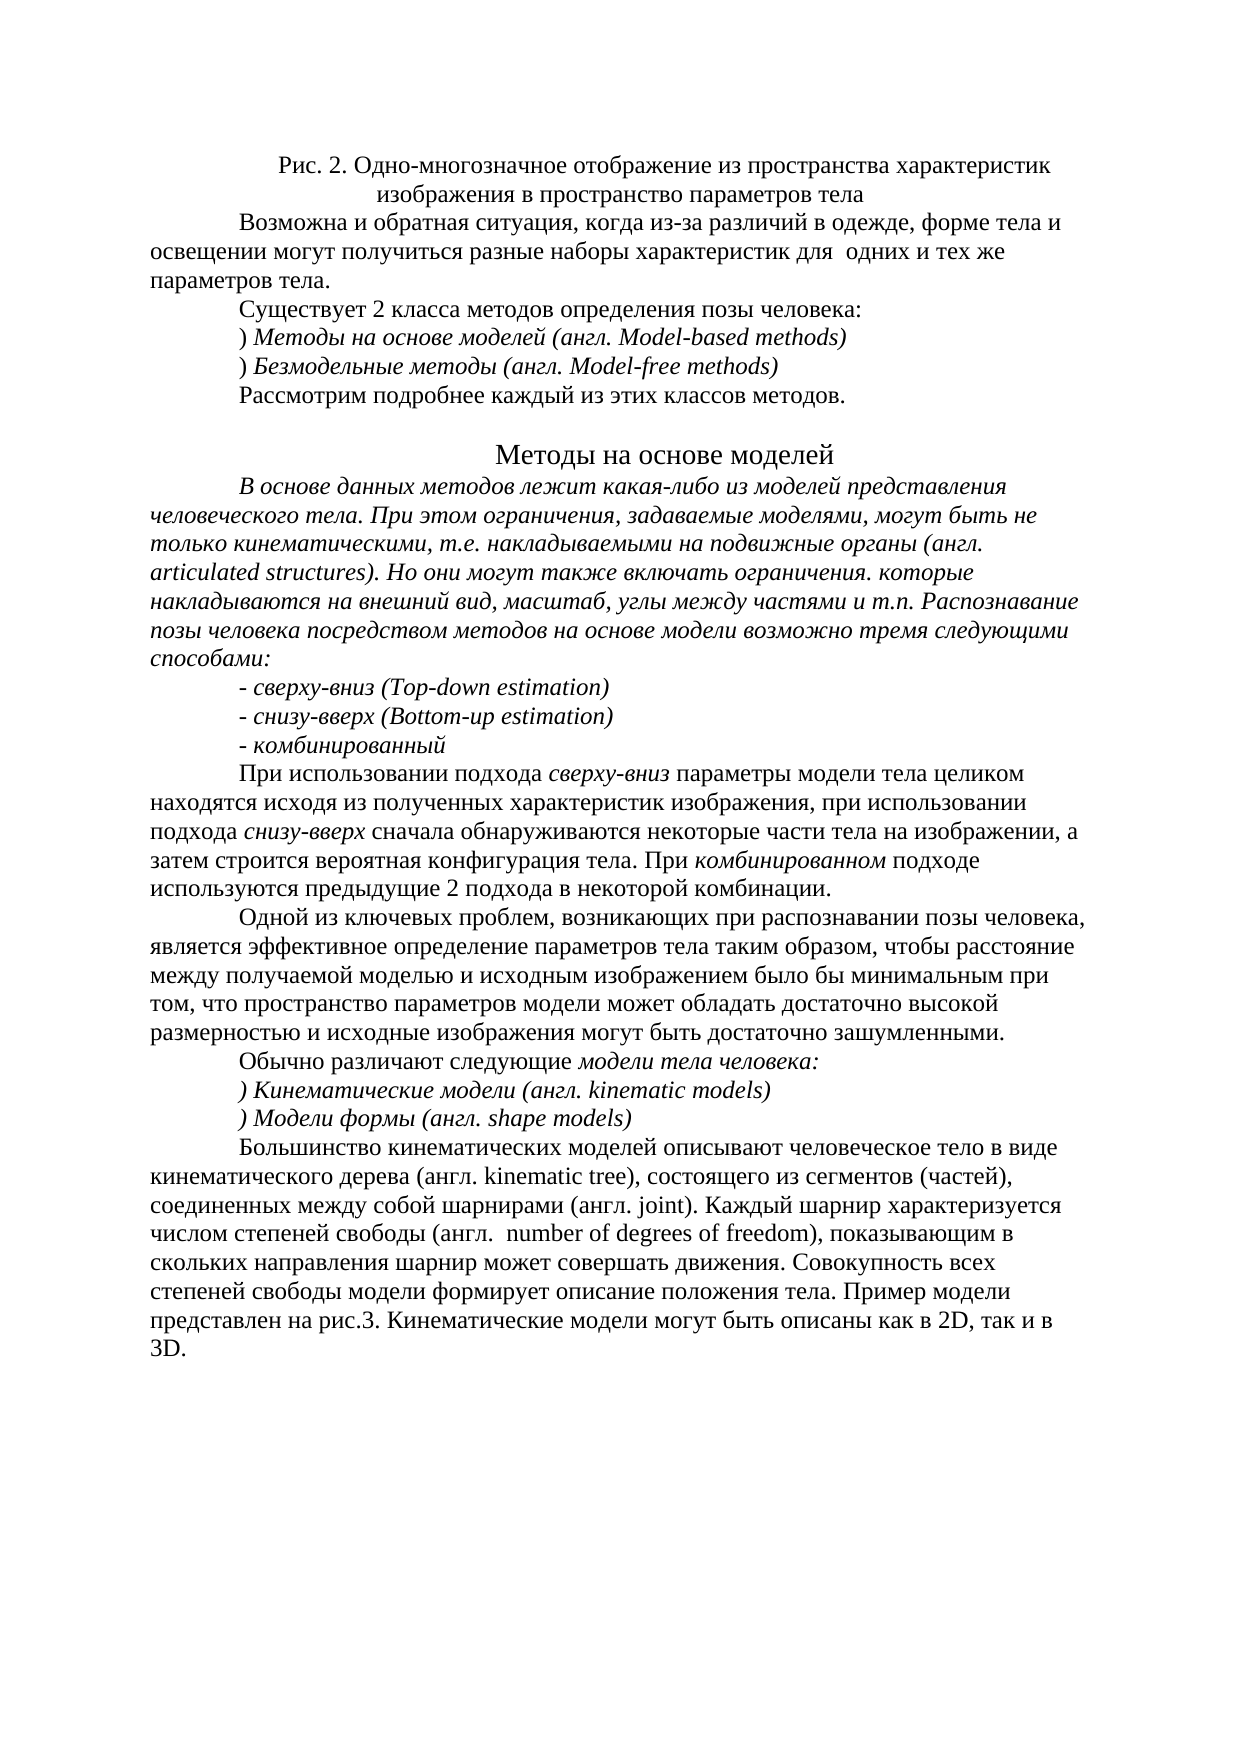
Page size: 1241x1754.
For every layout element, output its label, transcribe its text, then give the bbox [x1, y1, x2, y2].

text Методы на основе моделей [150, 437, 1090, 471]
text ) Безмодельные методы (англ. Model-free methods) [150, 351, 1090, 380]
text Одной из ключевых проблем, возникающих при распознавании позы человека, является эффективное определение параметров тела таким образом, чтобы расстояние между получаемой моделью и исходным изображением было бы минимальным при том, что пространство параметров модели может обладать достаточно высокой размерностью и исходные изображения могут быть достаточно зашумленными. [150, 902, 1090, 1046]
text ) Кинематические модели (англ. kinematic models) [150, 1075, 1090, 1103]
text В основе данных методов лежит какая-либо из моделей представления человеческого тела. При этом ограничения, задаваемые моделями, могут быть не только кинематическими, т.е. накладываемыми на подвижные органы (англ. articulated structures). Но они могут также включать ограничения. которые накладываются на внешний вид, масштаб, углы между частями и т.п. Распознавание позы человека посредством методов на основе модели возможно тремя следующими способами: [150, 471, 1090, 672]
text Большинство кинематических моделей описывают человеческое тело в виде кинематического дерева (англ. kinematic tree), состоящего из сегментов (частей), соединенных между собой шарнирами (англ. joint). Каждый шарнир характеризуется числом степеней свободы (англ. number of degrees of freedom), показывающим в скольких направления шарнир может совершать движения. Совокупность всех степеней свободы модели формирует описание положения тела. Пример модели представлен на рис.3. Кинематические модели могут быть описаны как в 2D, так и в 3D. [150, 1132, 1090, 1362]
text - комбинированный [150, 730, 1090, 758]
text - снизу-вверх (Bottom-up estimation) [150, 701, 1090, 730]
text ) Методы на основе моделей (англ. Model-based methods) [150, 322, 1090, 351]
text Рис. 2. Одно-многозначное отображение из пространства характеристик изображения в пространство параметров тела [150, 150, 1090, 207]
text Существует 2 класса методов определения позы человека: [150, 294, 1090, 322]
text - сверху-вниз (Top-down estimation) [150, 672, 1090, 701]
text При использовании подхода сверху-вниз параметры модели тела целиком находятся исходя из полученных характеристик изображения, при использовании подхода снизу-вверх сначала обнаруживаются некоторые части тела на изображении, а затем строится вероятная конфигурация тела. При комбинированном подходе используются предыдущие 2 подхода в некоторой комбинации. [150, 758, 1090, 902]
text ) Модели формы (англ. shape models) [150, 1103, 1090, 1132]
text Рассмотрим подробнее каждый из этих классов методов. [150, 380, 1090, 409]
text Возможна и обратная ситуация, когда из-за различий в одежде, форме тела и освещении могут получиться разные наборы характеристик для одних и тех же параметров тела. [150, 207, 1090, 294]
text Обычно различают следующие модели тела человека: [150, 1046, 1090, 1075]
